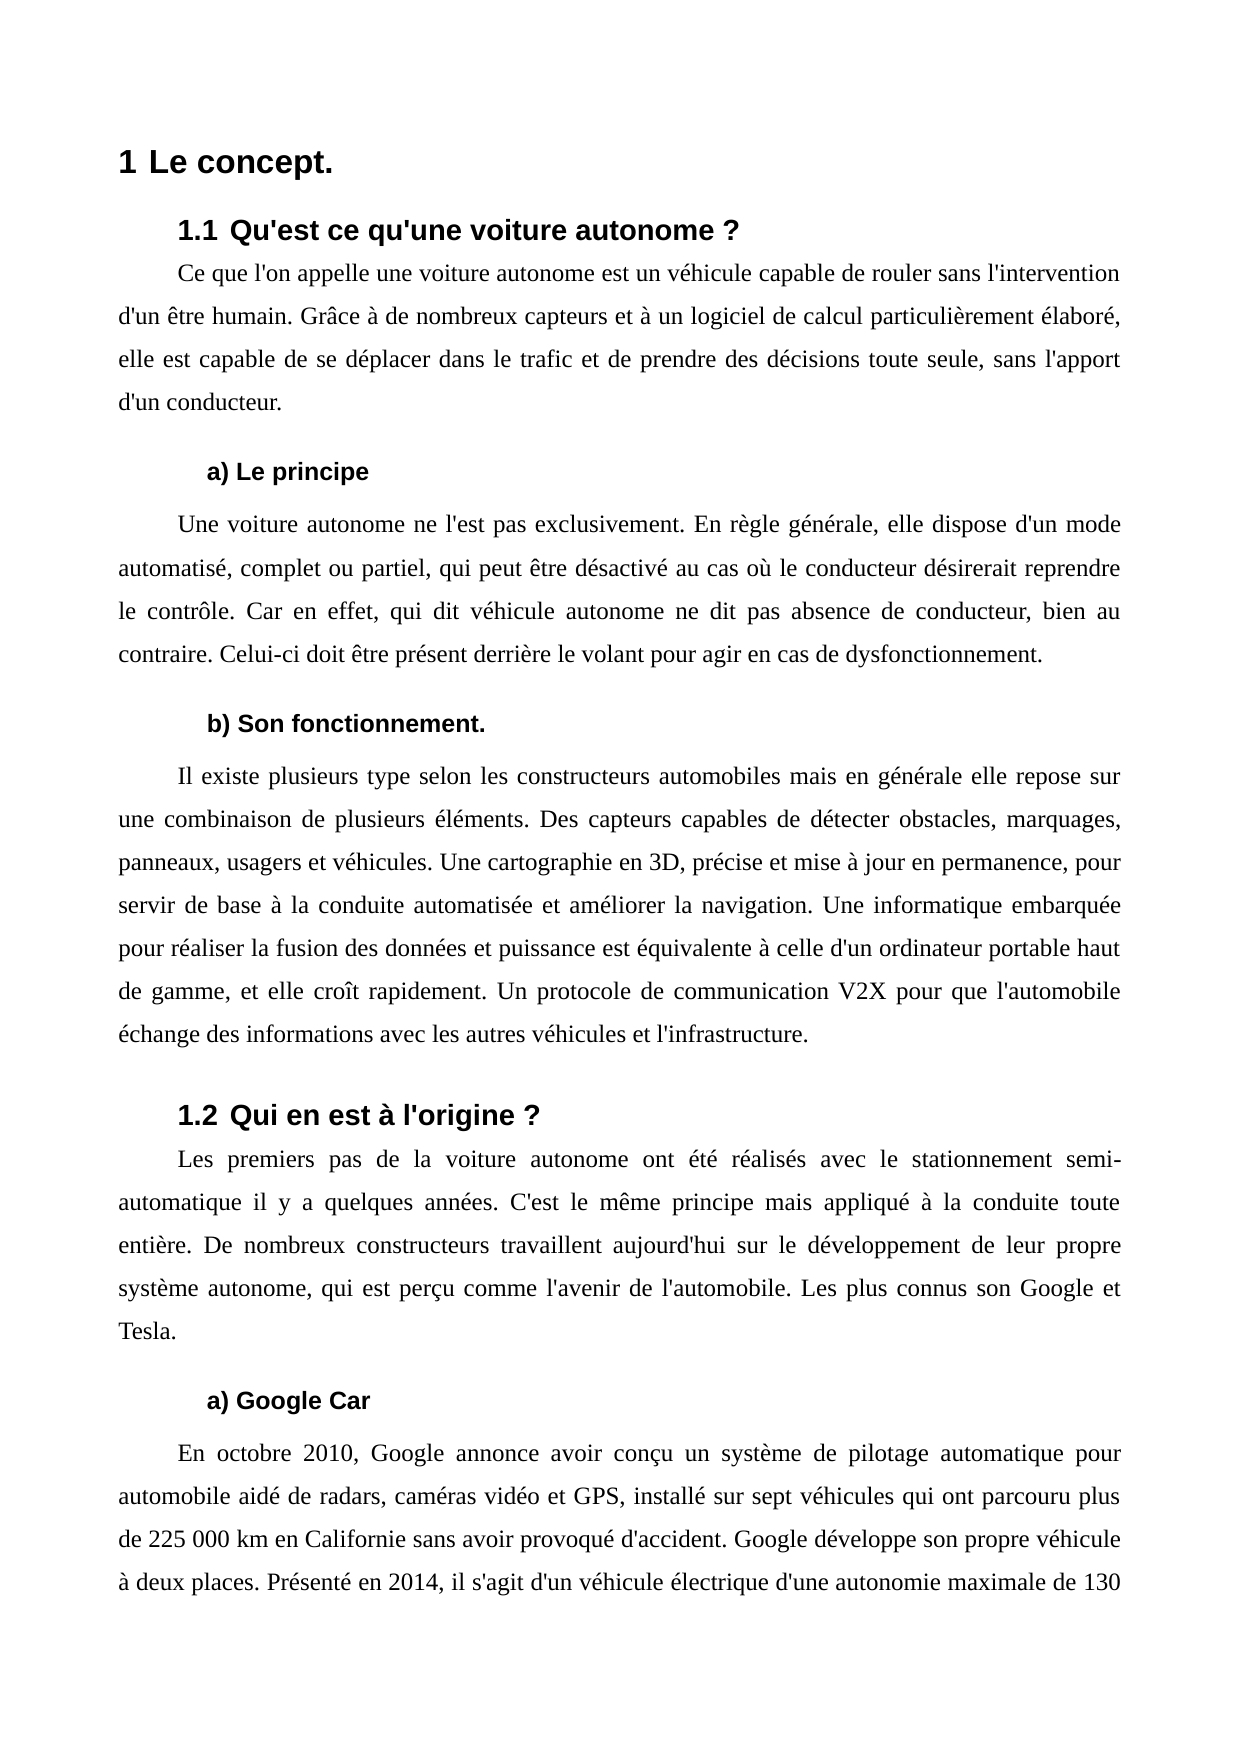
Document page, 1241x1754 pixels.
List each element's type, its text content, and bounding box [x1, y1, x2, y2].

subtitle Google Car [118, 1386, 1122, 1414]
text Ce que l'on appelle une voiture autonome est un véhicule capable de rouler sans l'intervention d'un être humain. Grâce à de nombreux capteurs et à un logiciel de calcul particulièrement élaboré, elle est capable de se déplacer dans le trafic et de prendre des décisions toute seule, sans l'apport d'un conducteur. [118, 258, 1122, 416]
subtitle Qui en est à l'origine ? [118, 1098, 1122, 1132]
subtitle Qu'est ce qu'une voiture autonome ? [118, 213, 1122, 246]
subtitle Le concept. [118, 142, 1122, 180]
subtitle Le principe [118, 457, 1122, 486]
text En octobre 2010, Google annonce avoir conçu un système de pilotage automatique pour automobile aidé de radars, caméras vidéo et GPS, installé sur sept véhicules qui ont parcouru plus de 225 000 km en Californie sans avoir provoqué d'accident. Google développe son propre véhicule à deux places. Présenté en 2014, il s'agit d'un véhicule électrique d'une autonomie maximale de 130 [118, 1438, 1122, 1596]
subtitle Son fonctionnement. [118, 708, 1122, 737]
text Il existe plusieurs type selon les constructeurs automobiles mais en générale elle repose sur une combinaison de plusieurs éléments. Des capteurs capables de détecter obstacles, marquages, panneaux, usagers et véhicules. Une cartographie en 3D, précise et mise à jour en permanence, pour servir de base à la conduite automatisée et améliorer la navigation. Une informatique embarquée pour réaliser la fusion des données et puissance est équivalente à celle d'un ordinateur portable haut de gamme, et elle croît rapidement. Un protocole de communication V2X pour que l'automobile échange des informations avec les autres véhicules et l'infrastructure. [118, 761, 1122, 1048]
text Les premiers pas de la voiture autonome ont été réalisés avec le stationnement semi-automatique il y a quelques années. C'est le même principe mais appliqué à la conduite toute entière. De nombreux constructeurs travaillent aujourd'hui sur le développement de leur propre système autonome, qui est perçu comme l'avenir de l'automobile. Les plus connus son Google et Tesla. [118, 1144, 1122, 1345]
text Une voiture autonome ne l'est pas exclusivement. En règle générale, elle dispose d'un mode automatisé, complet ou partiel, qui peut être désactivé au cas où le conducteur désirerait reprendre le contrôle. Car en effet, qui dit véhicule autonome ne dit pas absence de conducteur, bien au contraire. Celui-ci doit être présent derrière le volant pour agir en cas de dysfonctionnement. [118, 509, 1122, 668]
